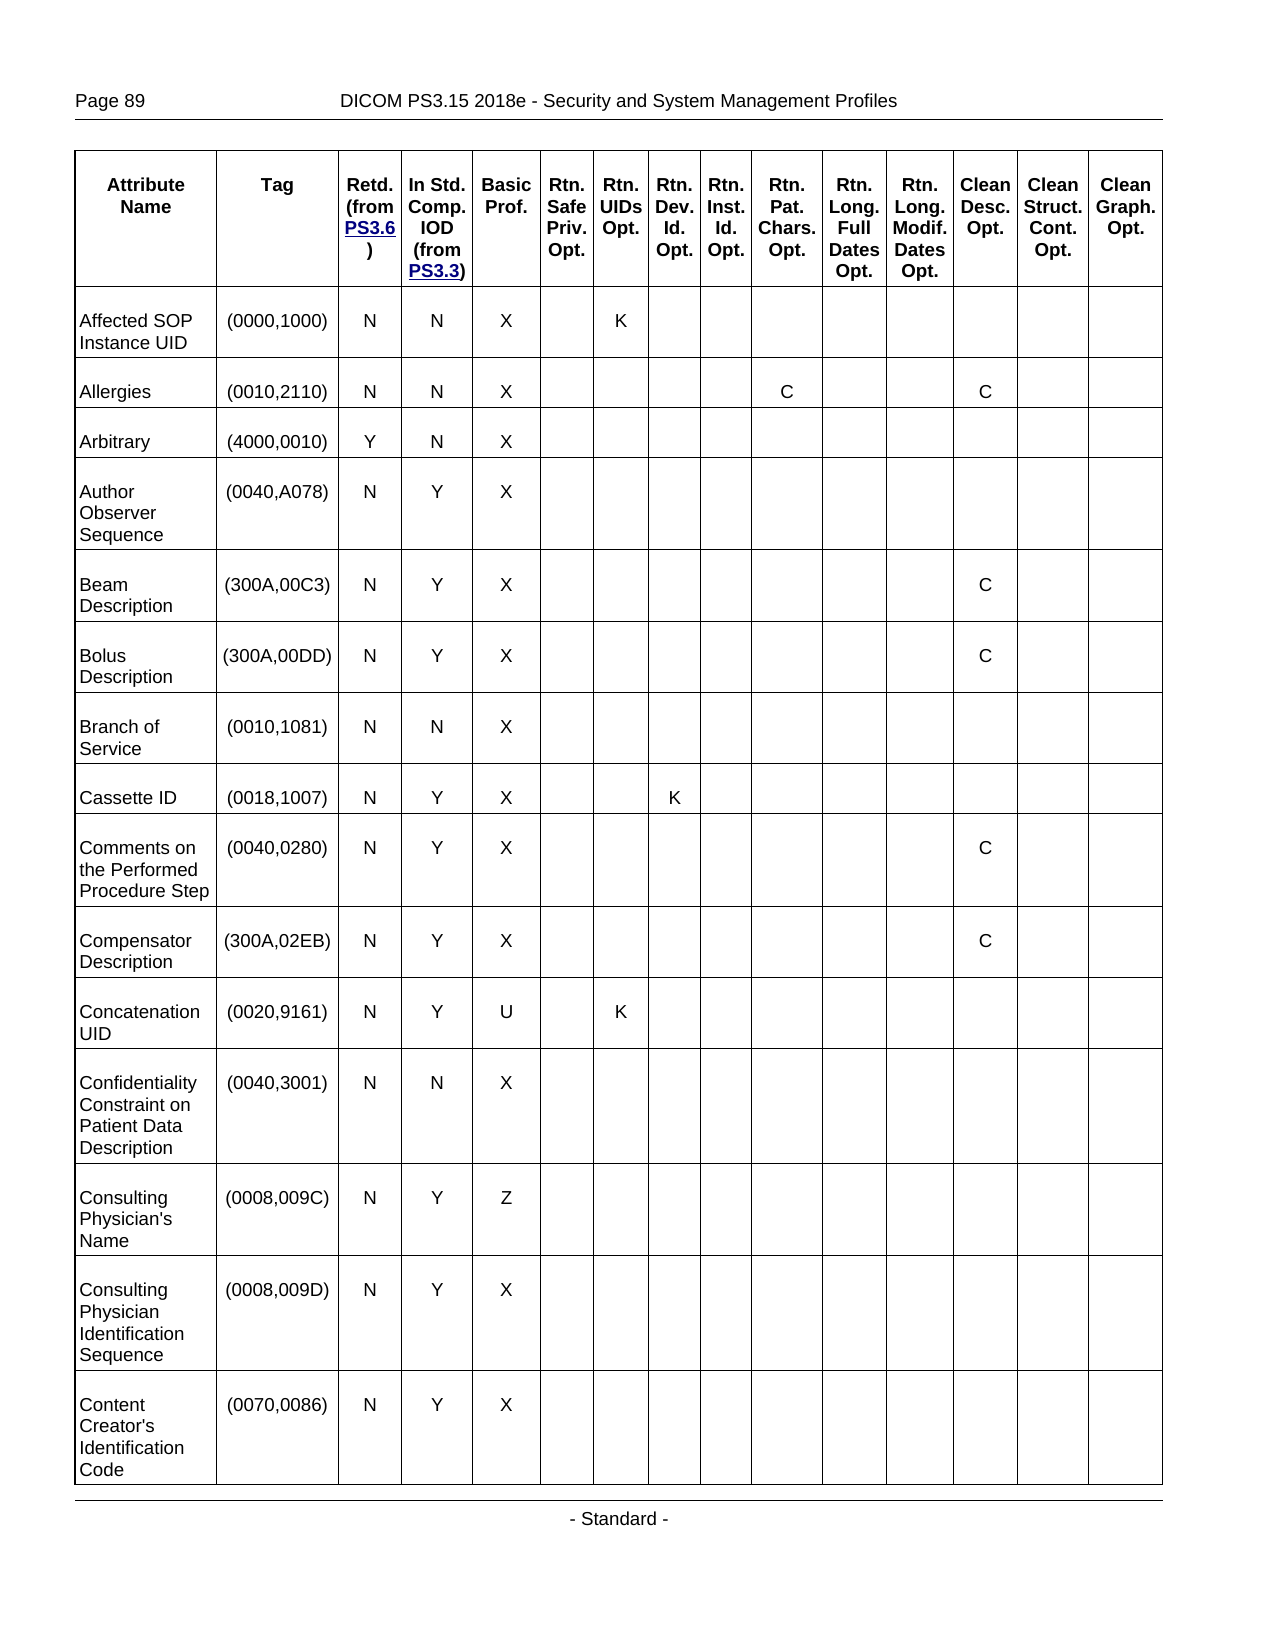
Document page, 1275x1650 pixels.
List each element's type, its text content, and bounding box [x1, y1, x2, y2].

table_cell Y [402, 622, 472, 692]
table_cell [649, 1256, 700, 1370]
table_cell [752, 408, 822, 457]
table_cell Author Observer Sequence [76, 458, 216, 549]
table_cell (0040,3001) [217, 1049, 338, 1162]
table_cell [541, 408, 593, 457]
table_cell [1089, 408, 1162, 457]
table_cell C [954, 814, 1017, 906]
table_cell [823, 814, 886, 906]
table_cell Y [402, 764, 472, 813]
table_cell [887, 358, 953, 407]
table_cell [954, 693, 1017, 763]
table_cell [1018, 978, 1088, 1048]
table_cell C [954, 622, 1017, 692]
table_cell [1089, 358, 1162, 407]
table_cell [594, 814, 648, 906]
table_cell [649, 358, 700, 407]
table_cell [649, 622, 700, 692]
table_cell [649, 287, 700, 357]
table_cell (0070,0086) [217, 1371, 338, 1484]
table_cell Consulting Physician's Name [76, 1164, 216, 1255]
table_cell [954, 1049, 1017, 1162]
table_cell X [473, 287, 540, 357]
table_cell (4000,0010) [217, 408, 338, 457]
table_cell Affected SOP Instance UID [76, 287, 216, 357]
table_cell X [473, 907, 540, 977]
table_cell [649, 1371, 700, 1484]
table_cell (0040,0280) [217, 814, 338, 906]
table_cell N [339, 287, 401, 357]
table_cell [701, 978, 751, 1048]
table_cell Allergies [76, 358, 216, 407]
table_cell [954, 458, 1017, 549]
table_cell [752, 1164, 822, 1255]
table_cell Y [402, 814, 472, 906]
table_cell [823, 693, 886, 763]
table_cell Y [402, 907, 472, 977]
table_header Retd. (from PS3.6) [339, 151, 401, 286]
table_cell Y [402, 1371, 472, 1484]
table_header Rtn. Dev. Id. Opt. [649, 151, 700, 286]
table_cell [823, 1049, 886, 1162]
table_cell [594, 1371, 648, 1484]
table_cell [541, 1049, 593, 1162]
table_cell [823, 550, 886, 621]
table_cell [701, 907, 751, 977]
table_cell Arbitrary [76, 408, 216, 457]
table_cell [887, 907, 953, 977]
table_cell [823, 458, 886, 549]
table_cell [701, 693, 751, 763]
table_cell [823, 764, 886, 813]
table_cell [752, 693, 822, 763]
table_cell [541, 1371, 593, 1484]
table_cell [887, 693, 953, 763]
table_cell [1018, 287, 1088, 357]
table_cell [541, 1164, 593, 1255]
table_cell [701, 1371, 751, 1484]
table_cell [752, 622, 822, 692]
table_cell [1018, 814, 1088, 906]
table_cell N [339, 907, 401, 977]
table_header Rtn. Pat. Chars. Opt. [752, 151, 822, 286]
table_header Rtn. Safe Priv. Opt. [541, 151, 593, 286]
table_cell [701, 408, 751, 457]
table_cell [701, 814, 751, 906]
table_cell N [339, 764, 401, 813]
table_cell [594, 408, 648, 457]
table_cell [701, 458, 751, 549]
table_cell N [339, 1049, 401, 1162]
table_cell [1018, 358, 1088, 407]
table_cell [1089, 1164, 1162, 1255]
table_header In Std. Comp. IOD (from PS3.3) [402, 151, 472, 286]
table_header Clean Struct. Cont. Opt. [1018, 151, 1088, 286]
table_cell [752, 550, 822, 621]
table_cell [954, 1164, 1017, 1255]
table_header Rtn. UIDs Opt. [594, 151, 648, 286]
table_cell [954, 1256, 1017, 1370]
table_cell X [473, 1371, 540, 1484]
table_cell Content Creator's Identification Code [76, 1371, 216, 1484]
table_cell [887, 814, 953, 906]
table_cell [954, 978, 1017, 1048]
table_cell [752, 1049, 822, 1162]
table_cell X [473, 458, 540, 549]
table_cell [541, 622, 593, 692]
table_cell [887, 622, 953, 692]
table_cell [1089, 1256, 1162, 1370]
table_cell [701, 358, 751, 407]
table_cell (0040,A078) [217, 458, 338, 549]
table_cell [1018, 1256, 1088, 1370]
table_cell X [473, 764, 540, 813]
table_header Basic Prof. [473, 151, 540, 286]
table_cell [1089, 550, 1162, 621]
table_header Clean Desc. Opt. [954, 151, 1017, 286]
table_cell (300A,02EB) [217, 907, 338, 977]
table_header Clean Graph. Opt. [1089, 151, 1162, 286]
table_cell [649, 907, 700, 977]
table_cell N [402, 287, 472, 357]
table_cell [823, 358, 886, 407]
table_cell [752, 458, 822, 549]
table_cell [701, 287, 751, 357]
table_cell [752, 764, 822, 813]
table_cell [1018, 693, 1088, 763]
table_cell Compensator Description [76, 907, 216, 977]
table_cell [649, 978, 700, 1048]
table_cell Bolus Description [76, 622, 216, 692]
table_cell [594, 458, 648, 549]
table_cell [541, 1256, 593, 1370]
table_header Rtn. Long. Full Dates Opt. [823, 151, 886, 286]
table_cell [594, 550, 648, 621]
table_cell Y [402, 978, 472, 1048]
table_cell [752, 1256, 822, 1370]
table_cell [541, 814, 593, 906]
table_cell [823, 622, 886, 692]
table_cell [1018, 907, 1088, 977]
table_cell [649, 408, 700, 457]
table_cell (0008,009D) [217, 1256, 338, 1370]
table_cell [1089, 458, 1162, 549]
table_cell [954, 1371, 1017, 1484]
table_cell X [473, 1256, 540, 1370]
table_cell [1089, 907, 1162, 977]
table_cell [701, 764, 751, 813]
table_cell [541, 978, 593, 1048]
table_cell C [954, 358, 1017, 407]
table_cell [594, 622, 648, 692]
table_cell N [339, 1371, 401, 1484]
table_cell [752, 287, 822, 357]
table_cell Consulting Physician Identification Sequence [76, 1256, 216, 1370]
table_cell [701, 622, 751, 692]
table_cell [823, 287, 886, 357]
table_cell [1089, 622, 1162, 692]
table_header Rtn. Inst. Id. Opt. [701, 151, 751, 286]
table_cell [887, 287, 953, 357]
table_cell [649, 550, 700, 621]
table_cell X [473, 622, 540, 692]
table_cell K [594, 287, 648, 357]
table_header Attribute Name [76, 151, 216, 286]
table_cell [752, 1371, 822, 1484]
table_cell [649, 814, 700, 906]
table_cell N [402, 693, 472, 763]
table_cell (0018,1007) [217, 764, 338, 813]
table_cell N [339, 550, 401, 621]
table_cell [752, 907, 822, 977]
table_cell X [473, 814, 540, 906]
table_cell [701, 550, 751, 621]
table_cell (0010,1081) [217, 693, 338, 763]
table_cell [541, 358, 593, 407]
table_cell [649, 458, 700, 549]
table_cell N [339, 1256, 401, 1370]
table_cell [823, 1256, 886, 1370]
table_header Tag [217, 151, 338, 286]
table_cell N [339, 693, 401, 763]
table_cell [954, 408, 1017, 457]
table_cell [823, 978, 886, 1048]
table_cell [594, 907, 648, 977]
table_cell [887, 1049, 953, 1162]
table_cell [541, 458, 593, 549]
table_cell [954, 287, 1017, 357]
table_cell [752, 814, 822, 906]
table_cell Y [402, 550, 472, 621]
table_cell (300A,00DD) [217, 622, 338, 692]
table_cell [594, 1049, 648, 1162]
table_cell [887, 1371, 953, 1484]
table_cell K [594, 978, 648, 1048]
table_cell [1018, 550, 1088, 621]
table_cell [594, 1164, 648, 1255]
table_cell [1018, 408, 1088, 457]
table_cell Concatenation UID [76, 978, 216, 1048]
table_cell Z [473, 1164, 540, 1255]
table_cell (0008,009C) [217, 1164, 338, 1255]
table_cell [541, 550, 593, 621]
table_cell [954, 764, 1017, 813]
table_cell [823, 907, 886, 977]
table_cell [594, 693, 648, 763]
table_cell [887, 408, 953, 457]
table_cell [823, 408, 886, 457]
table_cell X [473, 358, 540, 407]
table_cell [701, 1164, 751, 1255]
table_cell (300A,00C3) [217, 550, 338, 621]
table_cell Y [402, 458, 472, 549]
table_cell U [473, 978, 540, 1048]
table_cell [701, 1256, 751, 1370]
table_cell [887, 458, 953, 549]
table_cell [887, 764, 953, 813]
table_cell [887, 1256, 953, 1370]
table_cell N [402, 358, 472, 407]
table_cell [1089, 1049, 1162, 1162]
table_cell Beam Description [76, 550, 216, 621]
table_cell [887, 978, 953, 1048]
table_cell [1018, 1371, 1088, 1484]
table_cell [594, 358, 648, 407]
table_cell X [473, 550, 540, 621]
table_cell X [473, 693, 540, 763]
table_cell [541, 287, 593, 357]
table_cell [1018, 1049, 1088, 1162]
table_cell N [339, 358, 401, 407]
table_cell [1089, 814, 1162, 906]
table_cell [541, 693, 593, 763]
table_cell [887, 550, 953, 621]
table_cell (0000,1000) [217, 287, 338, 357]
table_cell Confidentiality Constraint on Patient Data Description [76, 1049, 216, 1162]
table_cell Y [339, 408, 401, 457]
table_cell Comments on the Performed Procedure Step [76, 814, 216, 906]
table_cell [594, 1256, 648, 1370]
table_cell N [402, 1049, 472, 1162]
table_cell N [339, 622, 401, 692]
table_cell [1018, 1164, 1088, 1255]
table_cell N [402, 408, 472, 457]
table_cell [1089, 764, 1162, 813]
table_cell [752, 978, 822, 1048]
table_cell X [473, 1049, 540, 1162]
table_cell [649, 693, 700, 763]
table_cell [823, 1371, 886, 1484]
table_cell C [954, 550, 1017, 621]
table_cell [701, 1049, 751, 1162]
table_cell X [473, 408, 540, 457]
table_cell N [339, 1164, 401, 1255]
table_cell [887, 1164, 953, 1255]
table_cell [1089, 693, 1162, 763]
table_cell [1018, 458, 1088, 549]
table_cell [1018, 764, 1088, 813]
table_cell (0020,9161) [217, 978, 338, 1048]
table_cell [1018, 622, 1088, 692]
table_cell C [954, 907, 1017, 977]
table_cell [823, 1164, 886, 1255]
table_cell [1089, 978, 1162, 1048]
table_cell K [649, 764, 700, 813]
table_cell Cassette ID [76, 764, 216, 813]
table_cell Y [402, 1256, 472, 1370]
table_cell Y [402, 1164, 472, 1255]
table_cell (0010,2110) [217, 358, 338, 407]
table_cell N [339, 814, 401, 906]
table_cell [649, 1164, 700, 1255]
table_cell C [752, 358, 822, 407]
table_cell [541, 764, 593, 813]
table_cell Branch of Service [76, 693, 216, 763]
table_cell N [339, 978, 401, 1048]
table_cell [1089, 1371, 1162, 1484]
table_cell [541, 907, 593, 977]
table_header Rtn. Long. Modif. Dates Opt. [887, 151, 953, 286]
table_cell [649, 1049, 700, 1162]
table_cell [594, 764, 648, 813]
table_cell N [339, 458, 401, 549]
table_cell [1089, 287, 1162, 357]
